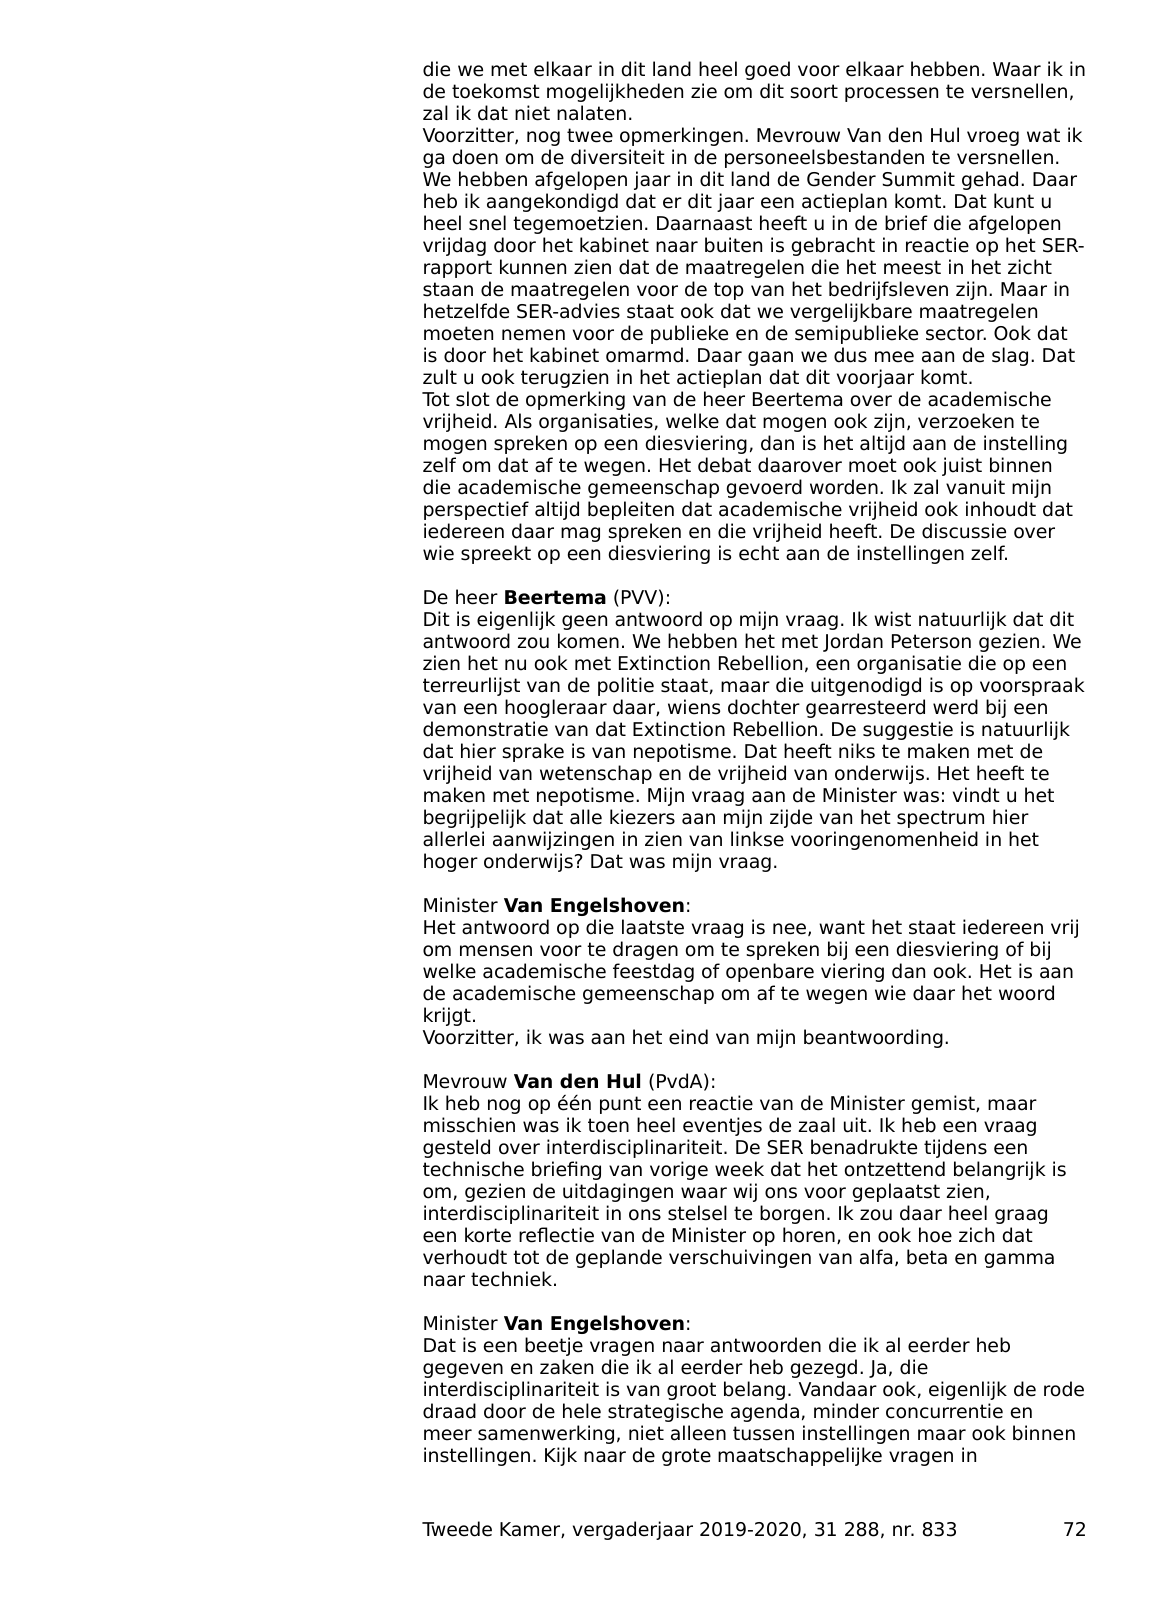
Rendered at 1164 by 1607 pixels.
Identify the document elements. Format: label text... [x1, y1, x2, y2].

text Minister Van Engelshoven: [422, 1313, 1087, 1335]
text die we met elkaar in dit land heel goed voor elkaar hebben. Waar ik in de toekomst mogelijkheden zie om dit soort processen te versnellen, zal ik dat niet nalaten. [422, 59, 1087, 125]
text Voorzitter, nog twee opmerkingen. Mevrouw Van den Hul vroeg wat ik ga doen om de diversiteit in de personeelsbestanden te versnellen. We hebben afgelopen jaar in dit land de Gender Summit gehad. Daar heb ik aangekondigd dat er dit jaar een actieplan komt. Dat kunt u heel snel tegemoetzien. Daarnaast heeft u in de brief die afgelopen vrijdag door het kabinet naar buiten is gebracht in reactie op het SER-rapport kunnen zien dat de maatregelen die het meest in het zicht staan de maatregelen voor de top van het bedrijfsleven zijn. Maar in hetzelfde SER-advies staat ook dat we vergelijkbare maatregelen moeten nemen voor de publieke en de semipublieke sector. Ook dat is door het kabinet omarmd. Daar gaan we dus mee aan de slag. Dat zult u ook terugzien in het actieplan dat dit voorjaar komt. [422, 125, 1087, 389]
text Dat is een beetje vragen naar antwoorden die ik al eerder heb gegeven en zaken die ik al eerder heb gezegd. Ja, die interdisciplinariteit is van groot belang. Vandaar ook, eigenlijk de rode draad door de hele strategische agenda, minder concurrentie en meer samenwerking, niet alleen tussen instellingen maar ook binnen instellingen. Kijk naar de grote maatschappelijke vragen in [422, 1335, 1087, 1467]
text Mevrouw Van den Hul (PvdA): [422, 1071, 1087, 1093]
text De heer Beertema (PVV): [422, 587, 1087, 609]
text Minister Van Engelshoven: [422, 895, 1087, 917]
text Het antwoord op die laatste vraag is nee, want het staat iedereen vrij om mensen voor te dragen om te spreken bij een diesviering of bij welke academische feestdag of openbare viering dan ook. Het is aan de academische gemeenschap om af te wegen wie daar het woord krijgt. [422, 917, 1087, 1027]
text Voorzitter, ik was aan het eind van mijn beantwoording. [422, 1027, 1087, 1048]
text Dit is eigenlijk geen antwoord op mijn vraag. Ik wist natuurlijk dat dit antwoord zou komen. We hebben het met Jordan Peterson gezien. We zien het nu ook met Extinction Rebellion, een organisatie die op een terreurlijst van de politie staat, maar die uitgenodigd is op voorspraak van een hoogleraar daar, wiens dochter gearresteerd werd bij een demonstratie van dat Extinction Rebellion. De suggestie is natuurlijk dat hier sprake is van nepotisme. Dat heeft niks te maken met de vrijheid van wetenschap en de vrijheid van onderwijs. Het heeft te maken met nepotisme. Mijn vraag aan de Minister was: vindt u het begrijpelijk dat alle kiezers aan mijn zijde van het spectrum hier allerlei aanwijzingen in zien van linkse vooringenomenheid in het hoger onderwijs? Dat was mijn vraag. [422, 609, 1087, 872]
text Tot slot de opmerking van de heer Beertema over de academische vrijheid. Als organisaties, welke dat mogen ook zijn, verzoeken te mogen spreken op een diesviering, dan is het altijd aan de instelling zelf om dat af te wegen. Het debat daarover moet ook juist binnen die academische gemeenschap gevoerd worden. Ik zal vanuit mijn perspectief altijd bepleiten dat academische vrijheid ook inhoudt dat iedereen daar mag spreken en die vrijheid heeft. De discussie over wie spreekt op een diesviering is echt aan de instellingen zelf. [422, 389, 1087, 564]
text Ik heb nog op één punt een reactie van de Minister gemist, maar misschien was ik toen heel eventjes de zaal uit. Ik heb een vraag gesteld over interdisciplinariteit. De SER benadrukte tijdens een technische briefing van vorige week dat het ontzettend belangrijk is om, gezien de uitdagingen waar wij ons voor geplaatst zien, interdisciplinariteit in ons stelsel te borgen. Ik zou daar heel graag een korte reflectie van de Minister op horen, en ook hoe zich dat verhoudt tot de geplande verschuivingen van alfa, beta en gamma naar techniek. [422, 1093, 1087, 1291]
